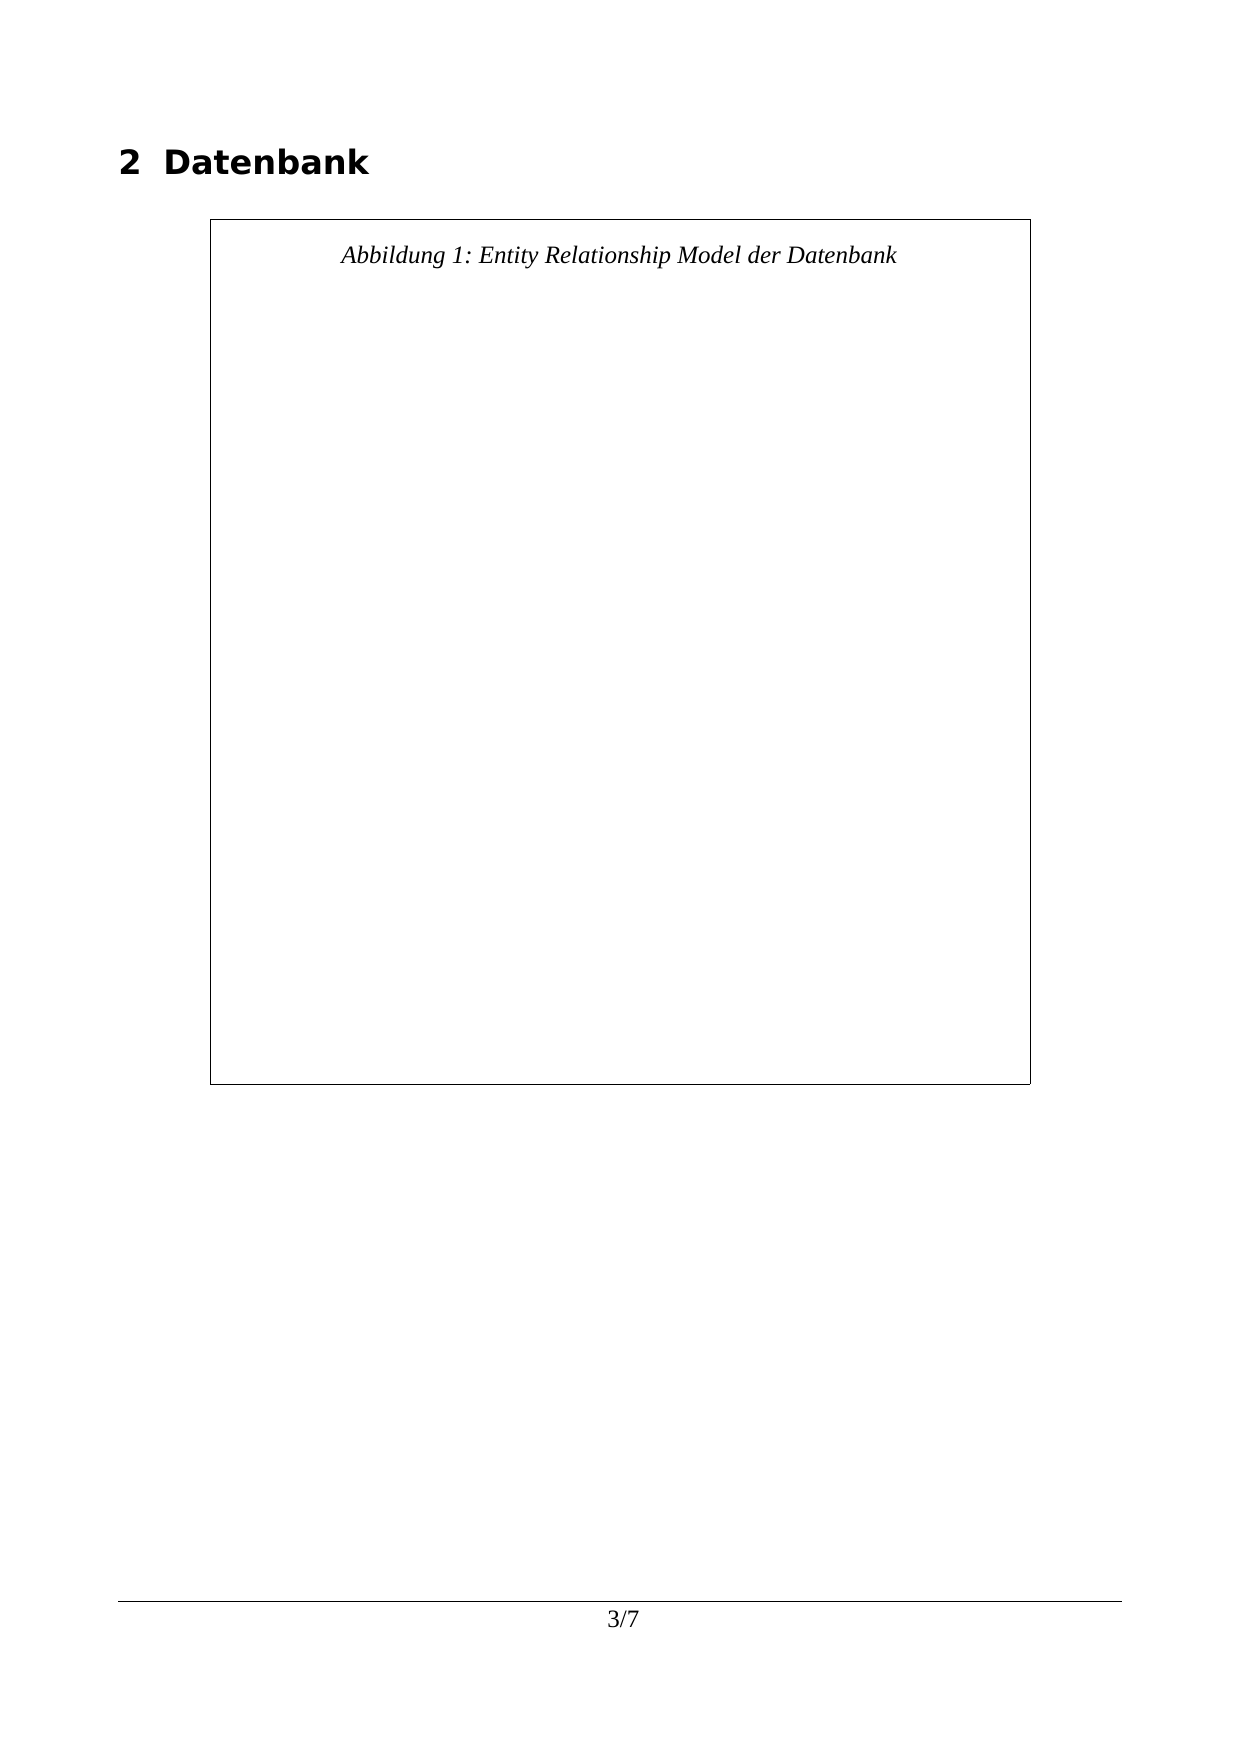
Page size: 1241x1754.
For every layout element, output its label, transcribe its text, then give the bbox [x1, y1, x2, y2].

subtitle Datenbank [118, 143, 1122, 182]
text Abbildung 1: Entity Relationship Model der Datenbank [219, 241, 1021, 269]
